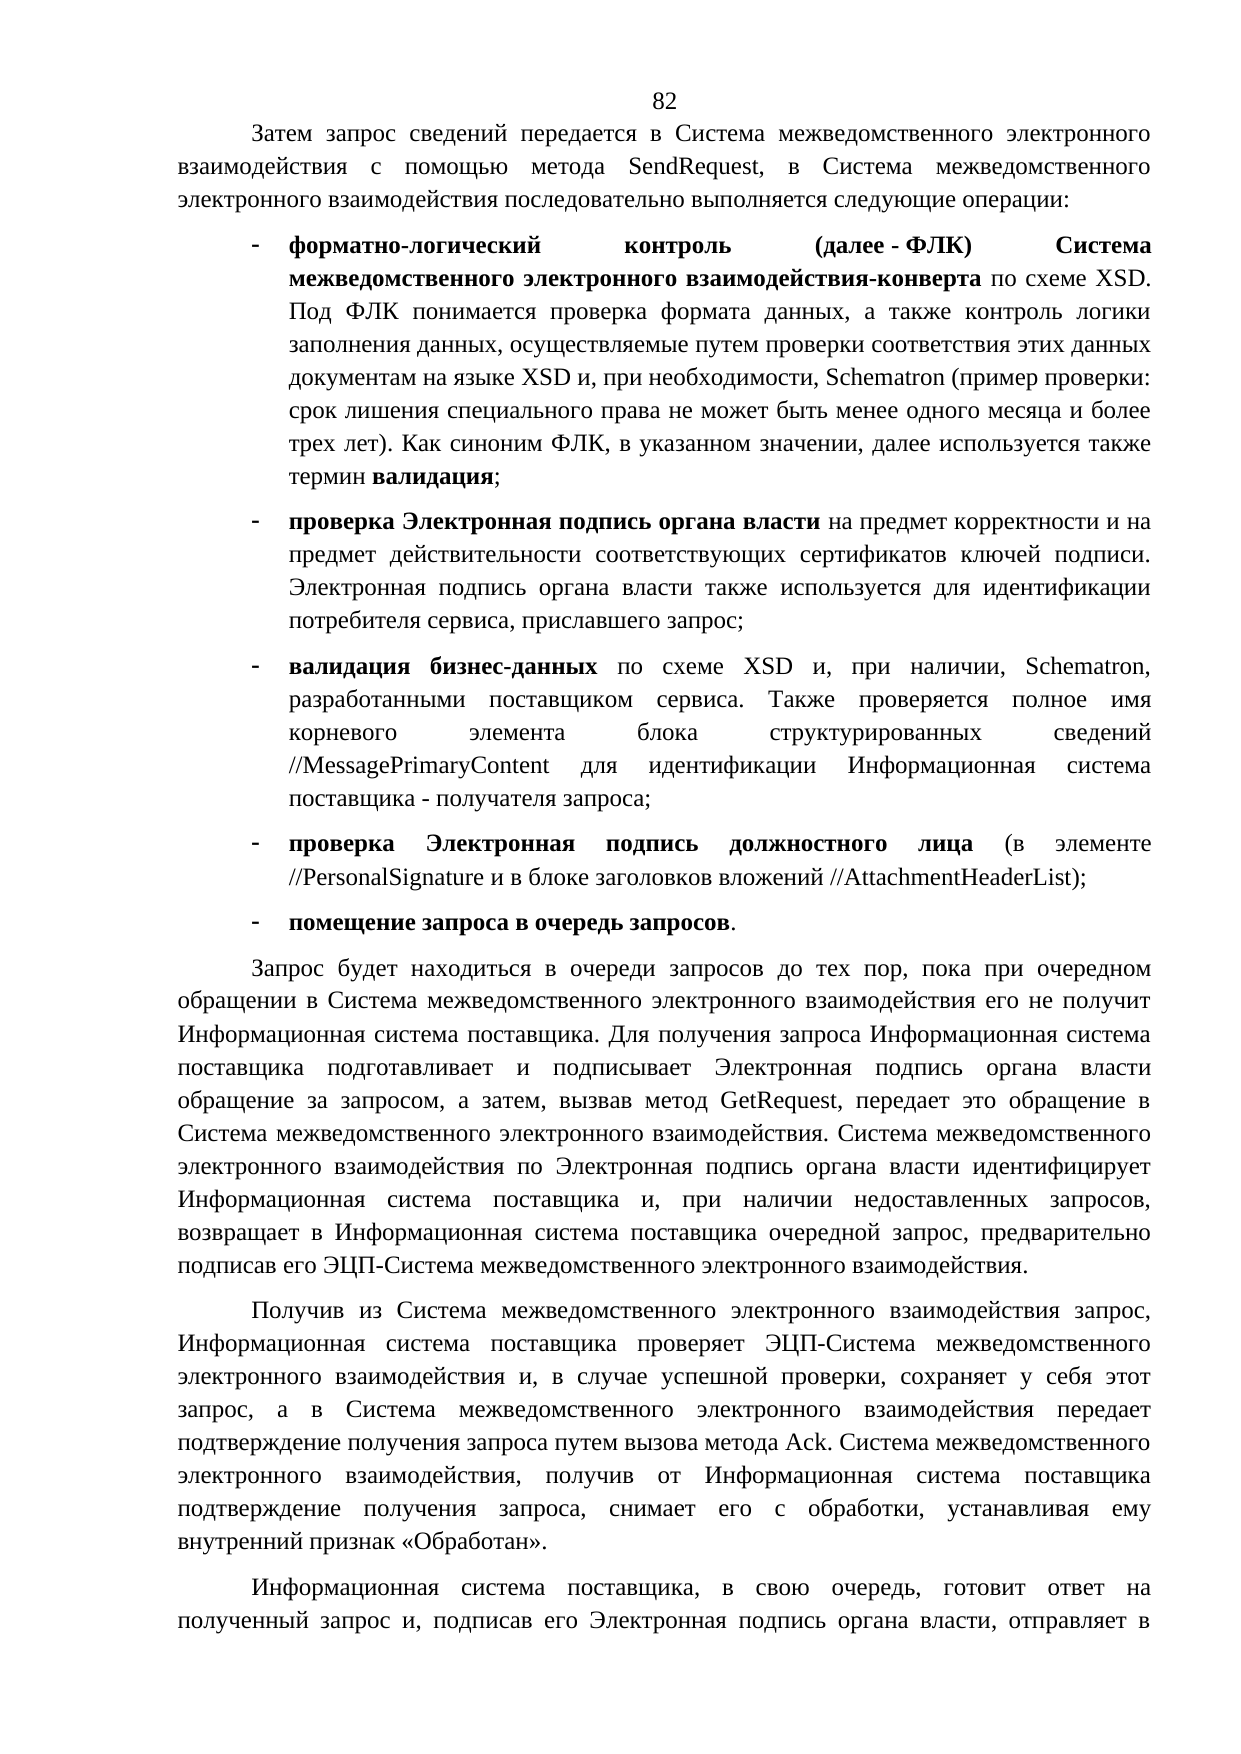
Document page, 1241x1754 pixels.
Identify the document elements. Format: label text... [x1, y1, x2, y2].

list проверка Электронная подпись должностного лица (в элементе //PersonalSignature и в блоке заголовков вложений //AttachmentHeaderList); [251, 828, 1152, 890]
text Информационная система поставщика, в свою очередь, готовит ответ на полученный запрос и, подписав его Электронная подпись органа власти, отправляет в [177, 1572, 1152, 1634]
list валидация бизнес-данных по схеме XSD и, при наличии, Schematron, разработанными поставщиком сервиса. Также проверяется полное имя корневого элемента блока структурированных сведений //MessagePrimaryContent для идентификации Информационная система поставщика - получателя запроса; [251, 651, 1152, 812]
text Запрос будет находиться в очереди запросов до тех пор, пока при очередном обращении в Система межведомственного электронного взаимодействия его не получит Информационная система поставщика. Для получения запроса Информационная система поставщика подготавливает и подписывает Электронная подпись органа власти обращение за запросом, а затем, вызвав метод GetRequest, передает это обращение в Система межведомственного электронного взаимодействия. Система межведомственного электронного взаимодействия по Электронная подпись органа власти идентифицирует Информационная система поставщика и, при наличии недоставленных запросов, возвращает в Информационная система поставщика очередной запрос, предварительно подписав его ЭЦП-Система межведомственного электронного взаимодействия. [177, 953, 1152, 1278]
list проверка Электронная подпись органа власти на предмет корректности и на предмет действительности соответствующих сертификатов ключей подписи. Электронная подпись органа власти также используется для идентификации потребителя сервиса, приславшего запрос; [251, 506, 1152, 634]
text Затем запрос сведений передается в Система межведомственного электронного взаимодействия с помощью метода SendRequest, в Система межведомственного электронного взаимодействия последовательно выполняется следующие операции: [177, 118, 1152, 213]
list форматно-логический контроль (далее - ФЛК) Система межведомственного электронного взаимодействия-конверта по схеме XSD. Под ФЛК понимается проверка формата данных, а также контроль логики заполнения данных, осуществляемые путем проверки соответствия этих данных документам на языке XSD и, при необходимости, Schematron (пример проверки: срок лишения специального права не может быть менее одного месяца и более трех лет). Как синоним ФЛК, в указанном значении, далее используется также термин валидация; [251, 230, 1152, 489]
text Получив из Система межведомственного электронного взаимодействия запрос, Информационная система поставщика проверяет ЭЦП-Система межведомственного электронного взаимодействия и, в случае успешной проверки, сохраняет у себя этот запрос, а в Система межведомственного электронного взаимодействия передает подтверждение получения запроса путем вызова метода Ack. Система межведомственного электронного взаимодействия, получив от Информационная система поставщика подтверждение получения запроса, снимает его с обработки, устанавливая ему внутренний признак «Обработан». [177, 1295, 1152, 1555]
list помещение запроса в очередь запросов. [251, 907, 1152, 936]
